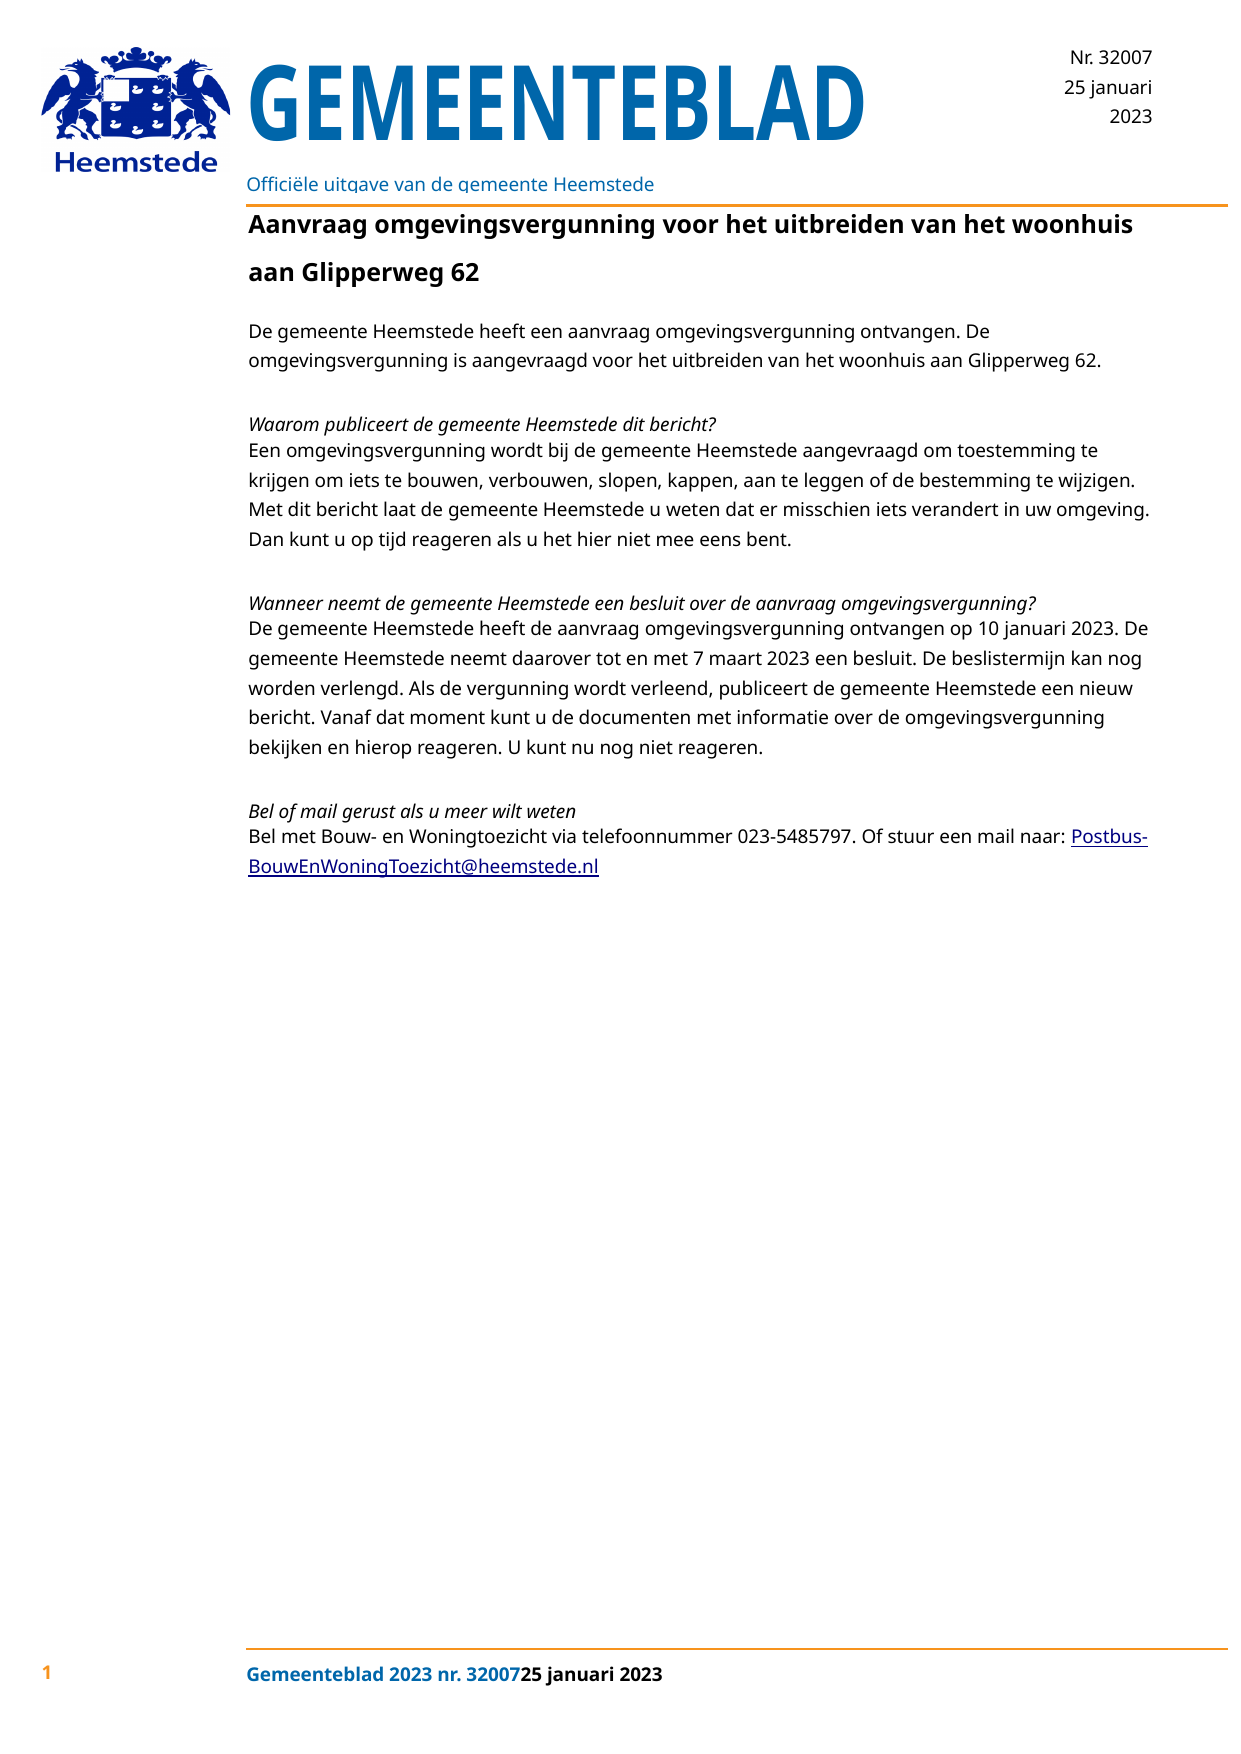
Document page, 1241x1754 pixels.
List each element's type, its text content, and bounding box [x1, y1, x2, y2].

text Wanneer neemt de gemeente Heemstede een besluit over de aanvraag omgevingsvergunning? [248, 590, 1152, 616]
text De gemeente Heemstede heeft de aanvraag omgevingsvergunning ontvangen op 10 januari 2023. De gemeente Heemstede neemt daarover tot en met 7 maart 2023 een besluit. De beslistermijn kan nog worden verlengd. Als de vergunning wordt verleend, publiceert de gemeente Heemstede een nieuw bericht. Vanaf dat moment kunt u de documenten met informatie over de omgevingsvergunning bekijken en hierop reageren. U kunt nu nog niet reageren. [248, 616, 1152, 760]
text De gemeente Heemstede heeft een aanvraag omgevingsvergunning ontvangen. De omgevingsvergunning is aangevraagd voor het uitbreiden van het woonhuis aan Glipperweg 62. [248, 318, 1152, 373]
text Bel met Bouw- en Woningtoezicht via telefoonnummer 023-5485797. Of stuur een mail naar: Postbus-BouwEnWoningToezicht@heemstede.nl [248, 824, 1152, 879]
text Waarom publiceert de gemeente Heemstede dit bericht? [248, 411, 1152, 437]
text Een omgevingsvergunning wordt bij de gemeente Heemstede aangevraagd om toestemming te krijgen om iets te bouwen, verbouwen, slopen, kappen, aan te leggen of de bestemming te wijzigen. Met dit bericht laat de gemeente Heemstede u weten dat er misschien iets verandert in uw omgeving. Dan kunt u op tijd reageren als u het hier niet mee eens bent. [248, 437, 1152, 552]
text Aanvraag omgevingsvergunning voor het uitbreiden van het woonhuis aan Glipperweg 62 [248, 207, 1152, 288]
picture [41, 47, 231, 172]
text Bel of mail gerust als u meer wilt weten [248, 798, 1152, 824]
